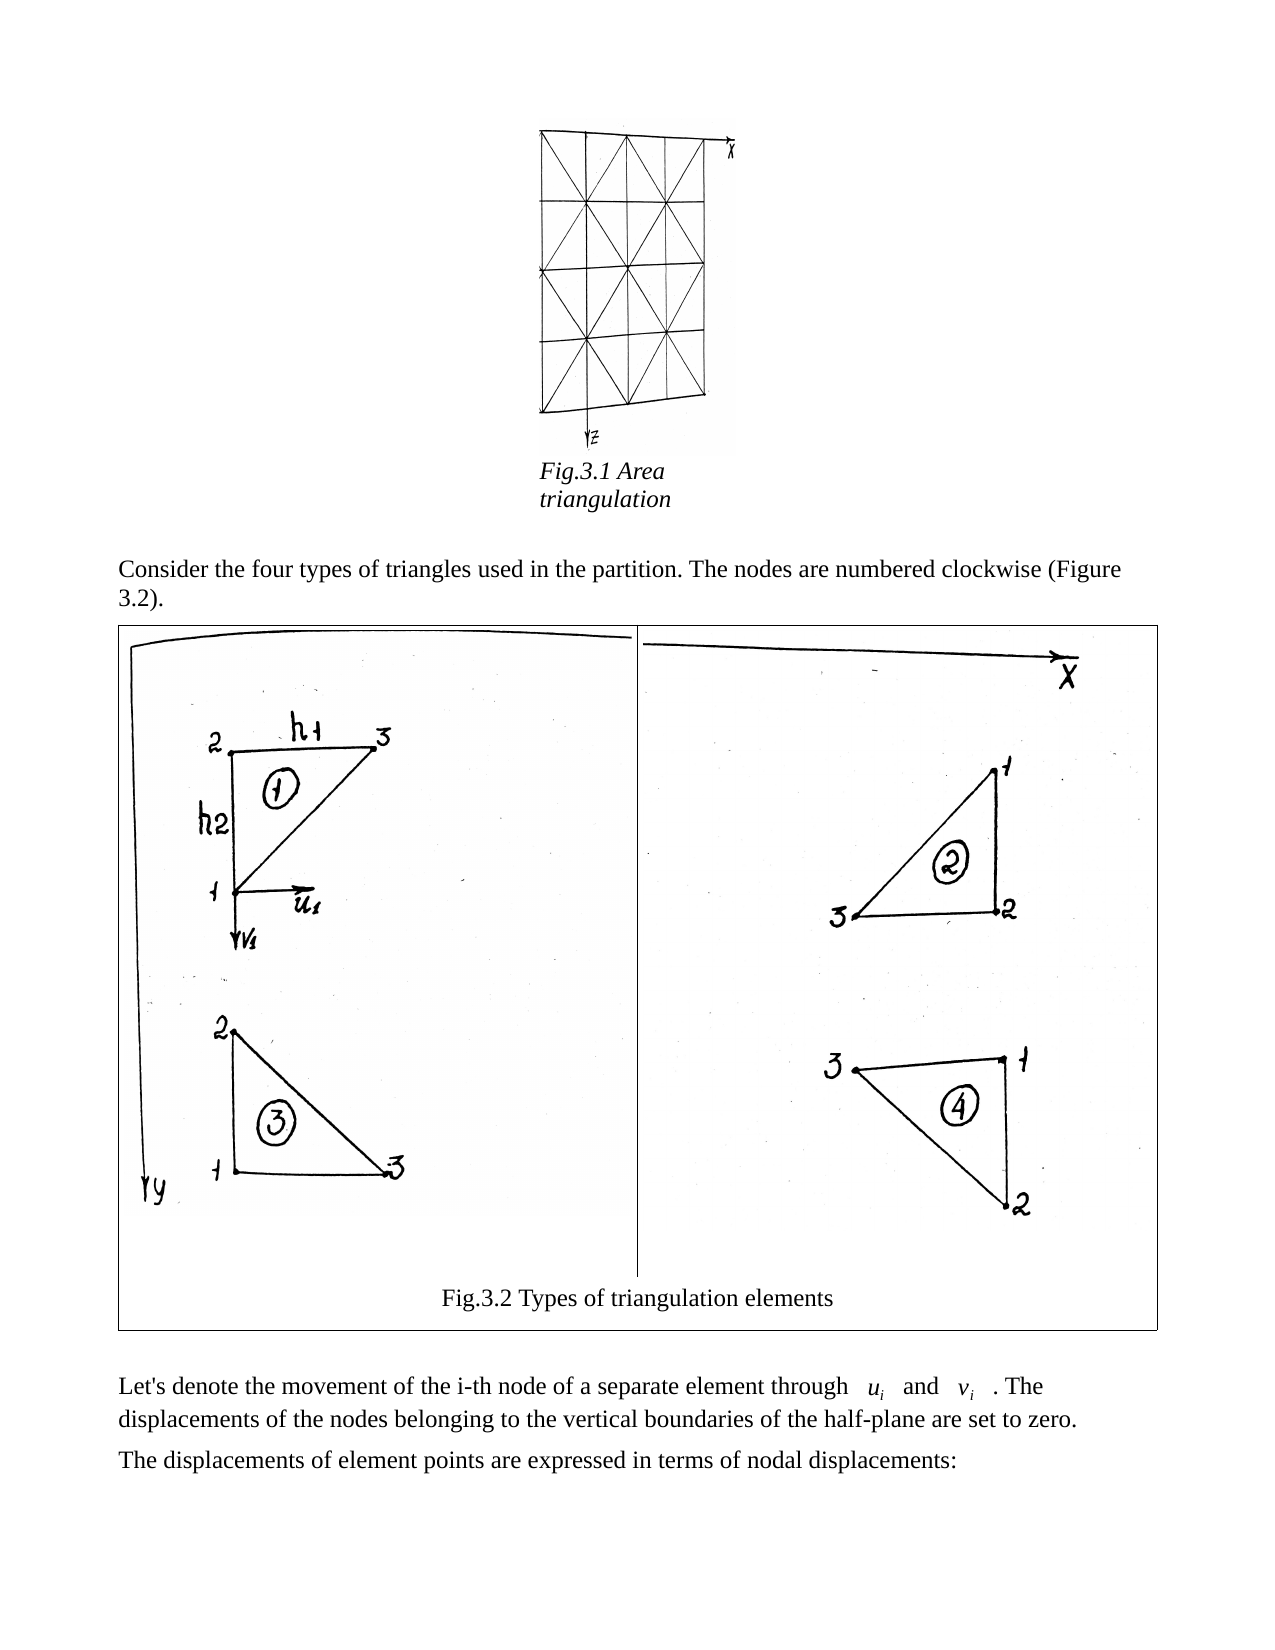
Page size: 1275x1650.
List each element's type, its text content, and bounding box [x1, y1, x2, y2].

table_header [638, 626, 1157, 1277]
text Let's denote the movement of the i-th node of a separate element throughand. The displacements of the nodes belonging to the vertical boundaries of the half-plane are set to zero. [118, 1371, 1157, 1433]
table_cell Fig.3.2 Types of triangulation elements [119, 1277, 1157, 1330]
text The displacements of element points are expressed in terms of nodal displacements: [118, 1445, 1157, 1474]
text Fig.3.1 Area triangulation [539, 456, 736, 513]
picture [539, 118, 736, 456]
table_header [119, 626, 637, 1277]
picture [123, 630, 632, 1216]
picture [643, 630, 1152, 1231]
text Consider the four types of triangles used in the partition. The nodes are numbered clockwise (Figure 3.2). [118, 554, 1157, 612]
